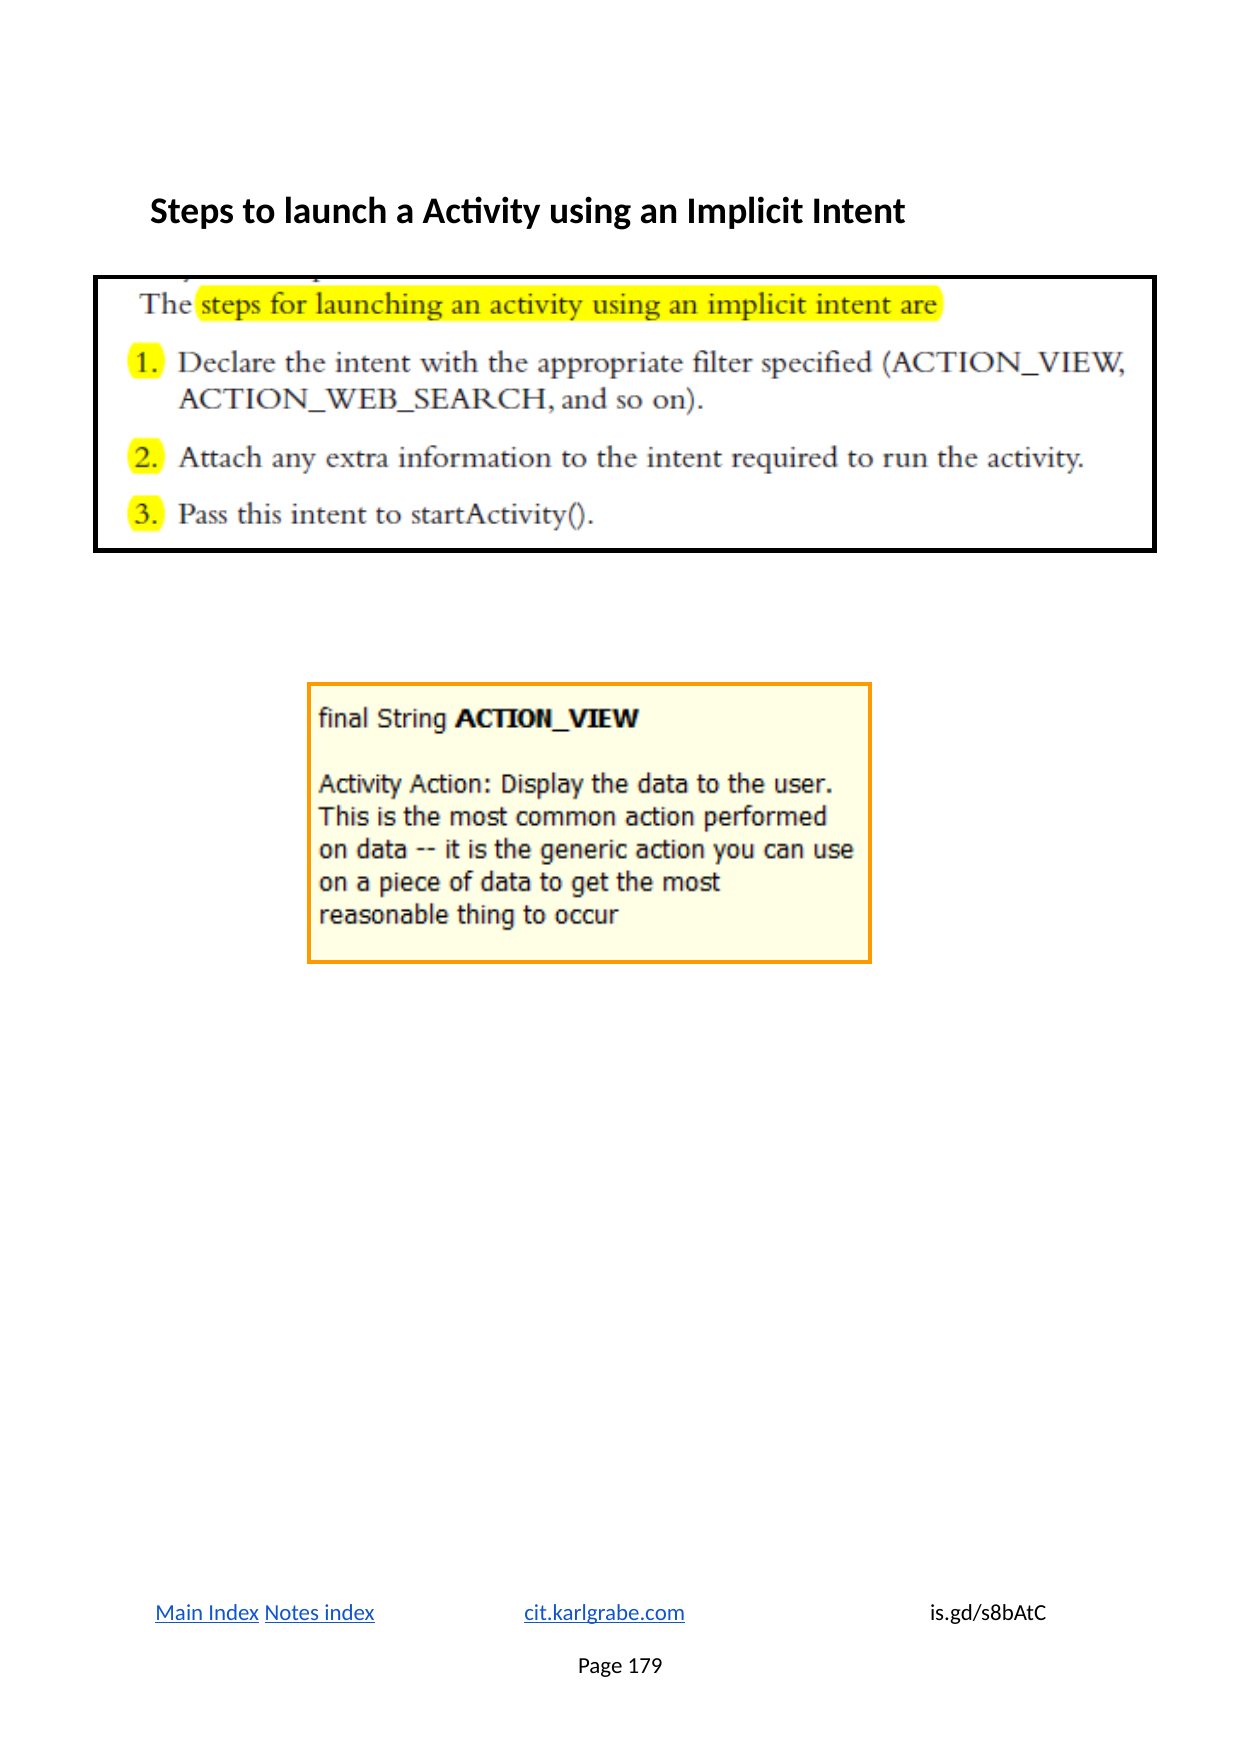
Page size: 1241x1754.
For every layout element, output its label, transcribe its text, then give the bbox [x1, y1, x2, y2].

picture [98, 279, 1152, 548]
picture [311, 686, 868, 960]
subtitle Steps to launch a Activity using an Implicit Intent [150, 187, 1090, 233]
